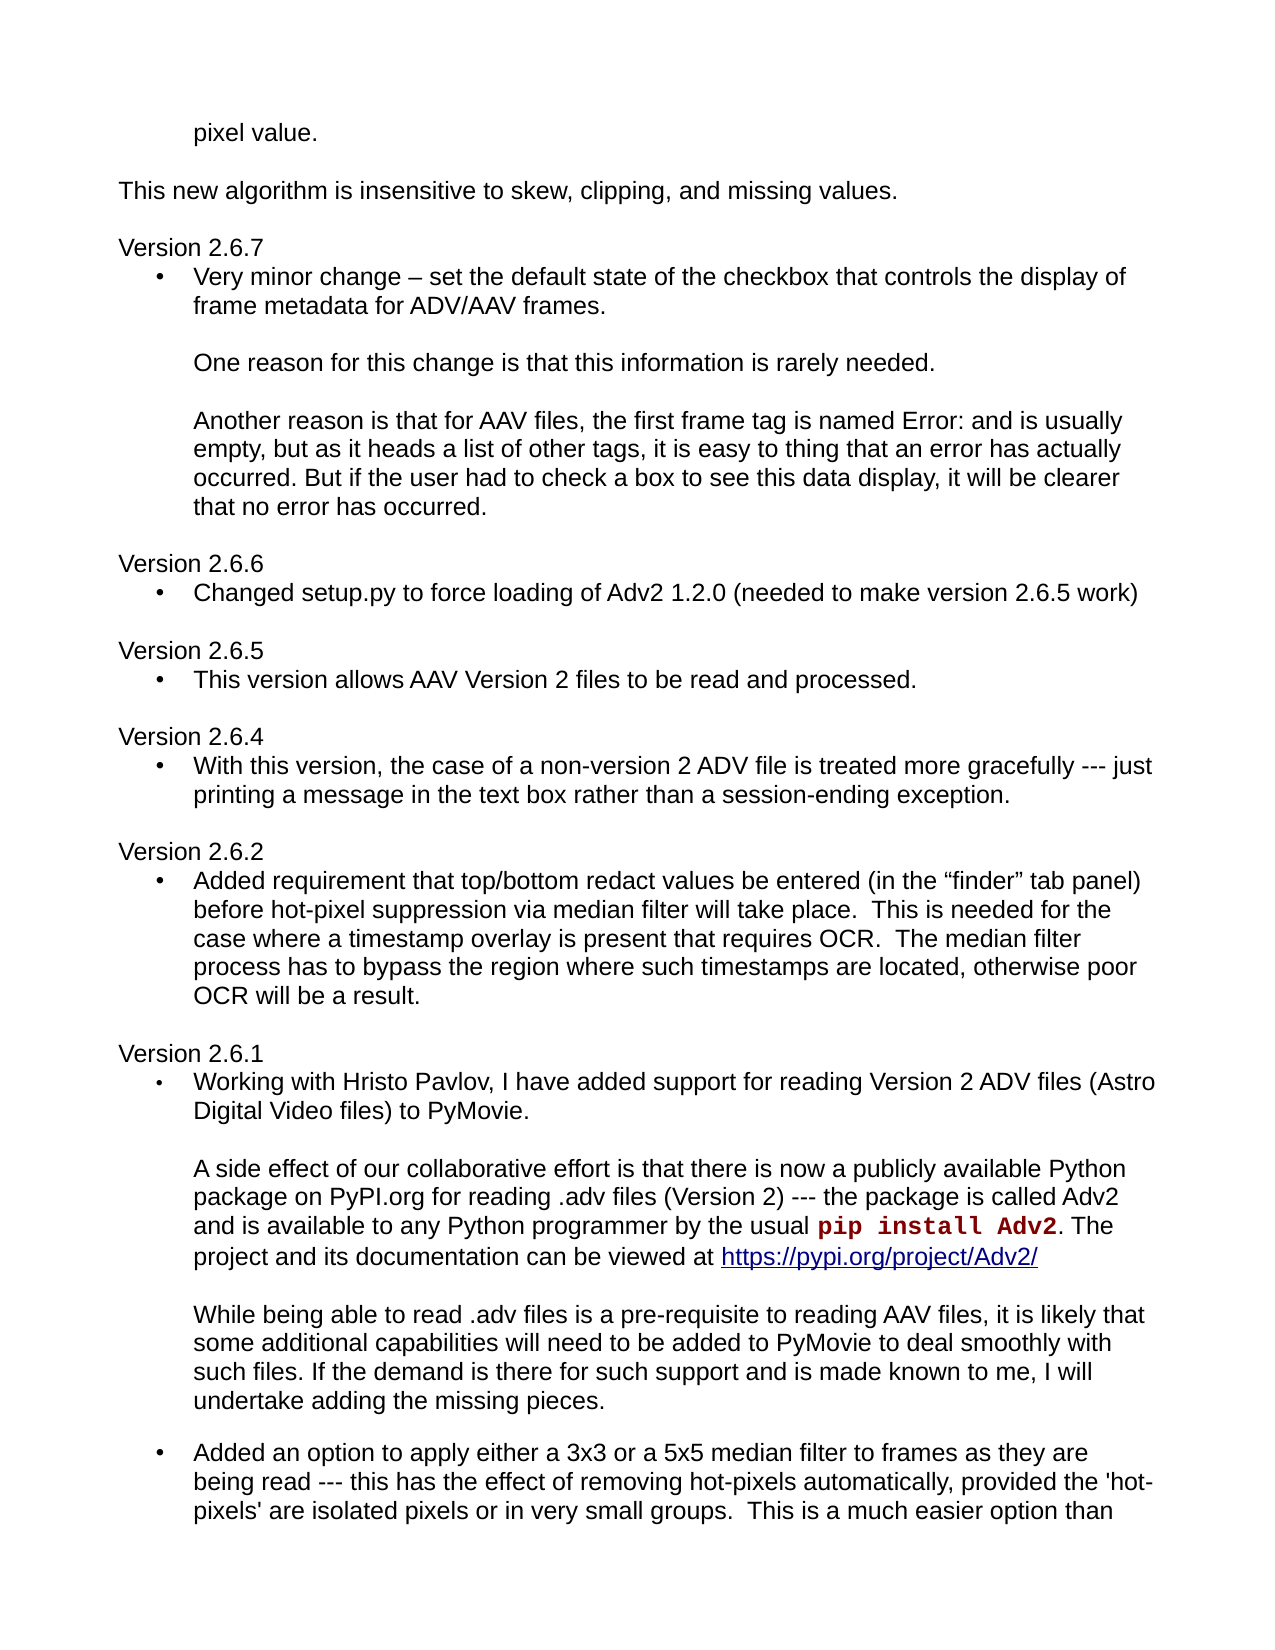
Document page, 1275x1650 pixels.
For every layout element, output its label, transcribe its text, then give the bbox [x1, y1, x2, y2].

text This new algorithm is insensitive to skew, clipping, and missing values. [118, 176, 1157, 233]
list Very minor change – set the default state of the checkbox that controls the display of frame metadata for ADV/AAV frames. One reason for this change is that this information is rarely needed. Another reason is that for AAV files, the first frame tag is named Error: and is usually empty, but as it heads a list of other tags, it is easy to thing that an error has actually occurred. But if the user had to check a box to see this data display, it will be clearer that no error has occurred. [156, 262, 1157, 549]
list pixel value. [156, 118, 1157, 176]
text Version 2.6.2 [118, 837, 1157, 866]
text Version 2.6.1 [118, 1039, 1157, 1067]
list With this version, the case of a non-version 2 ADV file is treated more gracefully --- just printing a message in the text box rather than a session-ending exception. [156, 751, 1157, 837]
text Version 2.6.4 [118, 722, 1157, 751]
list Added requirement that top/bottom redact values be entered (in the “finder” tab panel) before hot-pixel suppression via median filter will take place. This is needed for the case where a timestamp overlay is present that requires OCR. The median filter process has to bypass the region where such timestamps are located, otherwise poor OCR will be a result. [156, 866, 1157, 1039]
text Version 2.6.5 [118, 636, 1157, 664]
list This version allows AAV Version 2 files to be read and processed. [156, 664, 1157, 722]
text Version 2.6.7 [118, 233, 1157, 262]
list Added an option to apply either a 3x3 or a 5x5 median filter to frames as they are being read --- this has the effect of removing hot-pixels automatically, provided the 'hot-pixels' are isolated pixels or in very small groups. This is a much easier option than [156, 1438, 1157, 1524]
text Version 2.6.6 [118, 549, 1157, 578]
list Working with Hristo Pavlov, I have added support for reading Version 2 ADV files (Astro Digital Video files) to PyMovie. A side effect of our collaborative effort is that there is now a publicly available Python package on PyPI.org for reading .adv files (Version 2) --- the package is called Adv2 and is available to any Python programmer by the usual pip install Adv2. The project and its documentation can be viewed at https://pypi.org/project/Adv2/ While being able to read .adv files is a pre-requisite to reading AAV files, it is likely that some additional capabilities will need to be added to PyMovie to deal smoothly with such files. If the demand is there for such support and is made known to me, I will undertake adding the missing pieces. [156, 1067, 1157, 1438]
list Changed setup.py to force loading of Adv2 1.2.0 (needed to make version 2.6.5 work) [156, 578, 1157, 607]
